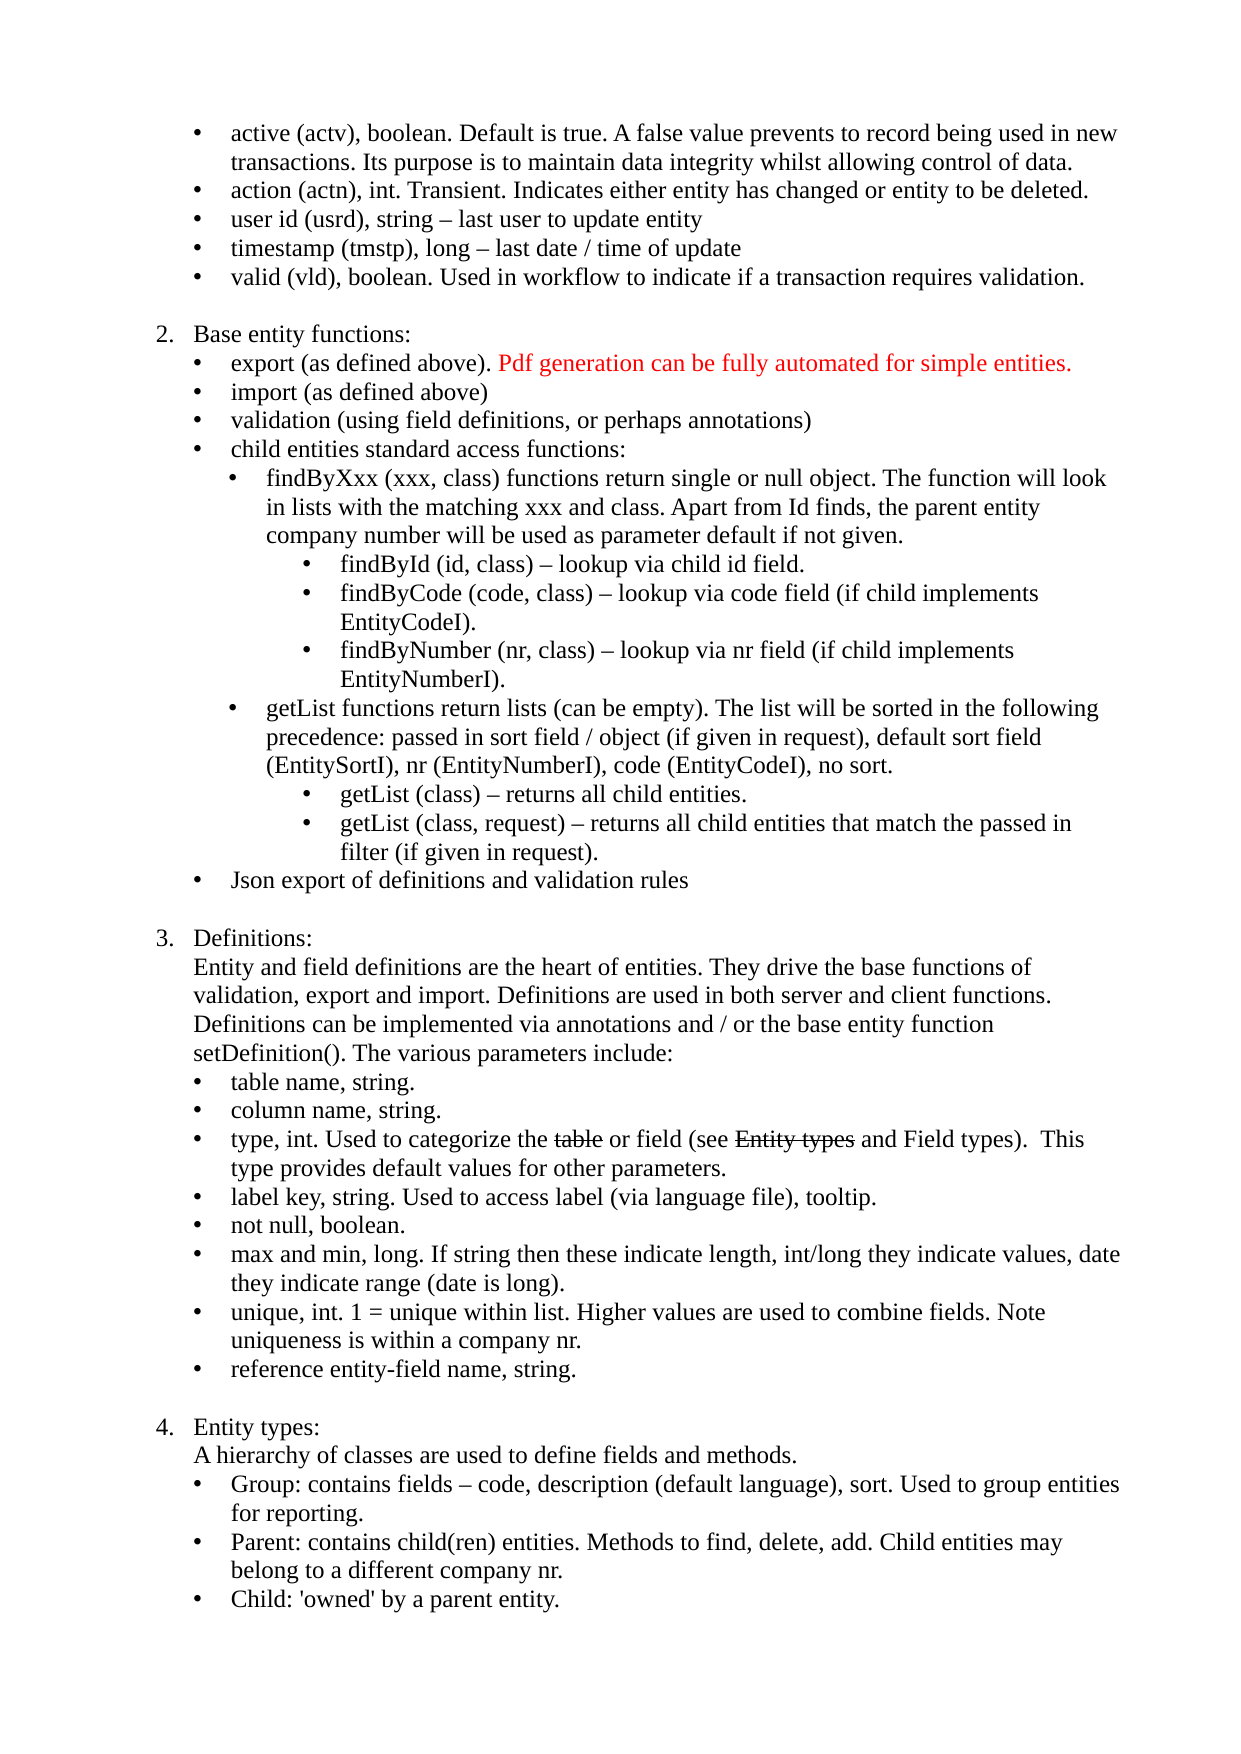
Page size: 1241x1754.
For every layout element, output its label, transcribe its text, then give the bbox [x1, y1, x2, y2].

list Json export of definitions and validation rules [193, 866, 1122, 894]
list Entity types: A hierarchy of classes are used to define fields and methods. [156, 1412, 1122, 1469]
list export (as defined above). Pdf generation can be fully automated for simple entities. [193, 348, 1122, 377]
list getList (class, request) – returns all child entities that match the passed in filter (if given in request). [302, 808, 1122, 866]
list findByCode (code, class) – lookup via code field (if child implements EntityCodeI). [302, 578, 1122, 636]
list Base entity functions: [156, 319, 1122, 348]
list column name, string. [193, 1096, 1122, 1124]
list Definitions: Entity and field definitions are the heart of entities. They drive the base functions of validation, export and import. Definitions are used in both server and client functions. Definitions can be implemented via annotations and / or the base entity function setDefinition(). The various parameters include: [156, 923, 1122, 1067]
list table name, string. [193, 1067, 1122, 1096]
list child entities standard access functions: [193, 434, 1122, 463]
list unique, int. 1 = unique within list. Higher values are used to combine fields. Note uniqueness is within a company nr. [193, 1297, 1122, 1354]
list valid (vld), boolean. Used in workflow to indicate if a transaction requires validation. [193, 262, 1122, 319]
list import (as defined above) [193, 377, 1122, 406]
list not null, boolean. [193, 1211, 1122, 1239]
list timestamp (tmstp), long – last date / time of update [193, 233, 1122, 262]
list Child: 'owned' by a parent entity. [193, 1584, 1122, 1613]
list findById (id, class) – lookup via child id field. [302, 549, 1122, 578]
list label key, string. Used to access label (via language file), tooltip. [193, 1182, 1122, 1211]
list reference entity-field name, string. [193, 1354, 1122, 1383]
list active (actv), boolean. Default is true. A false value prevents to record being used in new transactions. Its purpose is to maintain data integrity whilst allowing control of data. [193, 118, 1122, 176]
list getList (class) – returns all child entities. [302, 779, 1122, 808]
list validation (using field definitions, or perhaps annotations) [193, 406, 1122, 434]
list user id (usrd), string – last user to update entity [193, 204, 1122, 233]
list type, int. Used to categorize the table or field (see Entity types and Field types). This type provides default values for other parameters. [193, 1124, 1122, 1182]
list findByNumber (nr, class) – lookup via nr field (if child implements EntityNumberI). [302, 636, 1122, 693]
list action (actn), int. Transient. Indicates either entity has changed or entity to be deleted. [193, 176, 1122, 204]
list Parent: contains child(ren) entities. Methods to find, delete, add. Child entities may belong to a different company nr. [193, 1527, 1122, 1584]
list Group: contains fields – code, description (default language), sort. Used to group entities for reporting. [193, 1469, 1122, 1527]
list getList functions return lists (can be empty). The list will be sorted in the following precedence: passed in sort field / object (if given in request), default sort field (EntitySortI), nr (EntityNumberI), code (EntityCodeI), no sort. [228, 693, 1122, 779]
list max and min, long. If string then these indicate length, int/long they indicate values, date they indicate range (date is long). [193, 1239, 1122, 1297]
list findByXxx (xxx, class) functions return single or null object. The function will look in lists with the matching xxx and class. Apart from Id finds, the parent entity company number will be used as parameter default if not given. [228, 463, 1122, 549]
